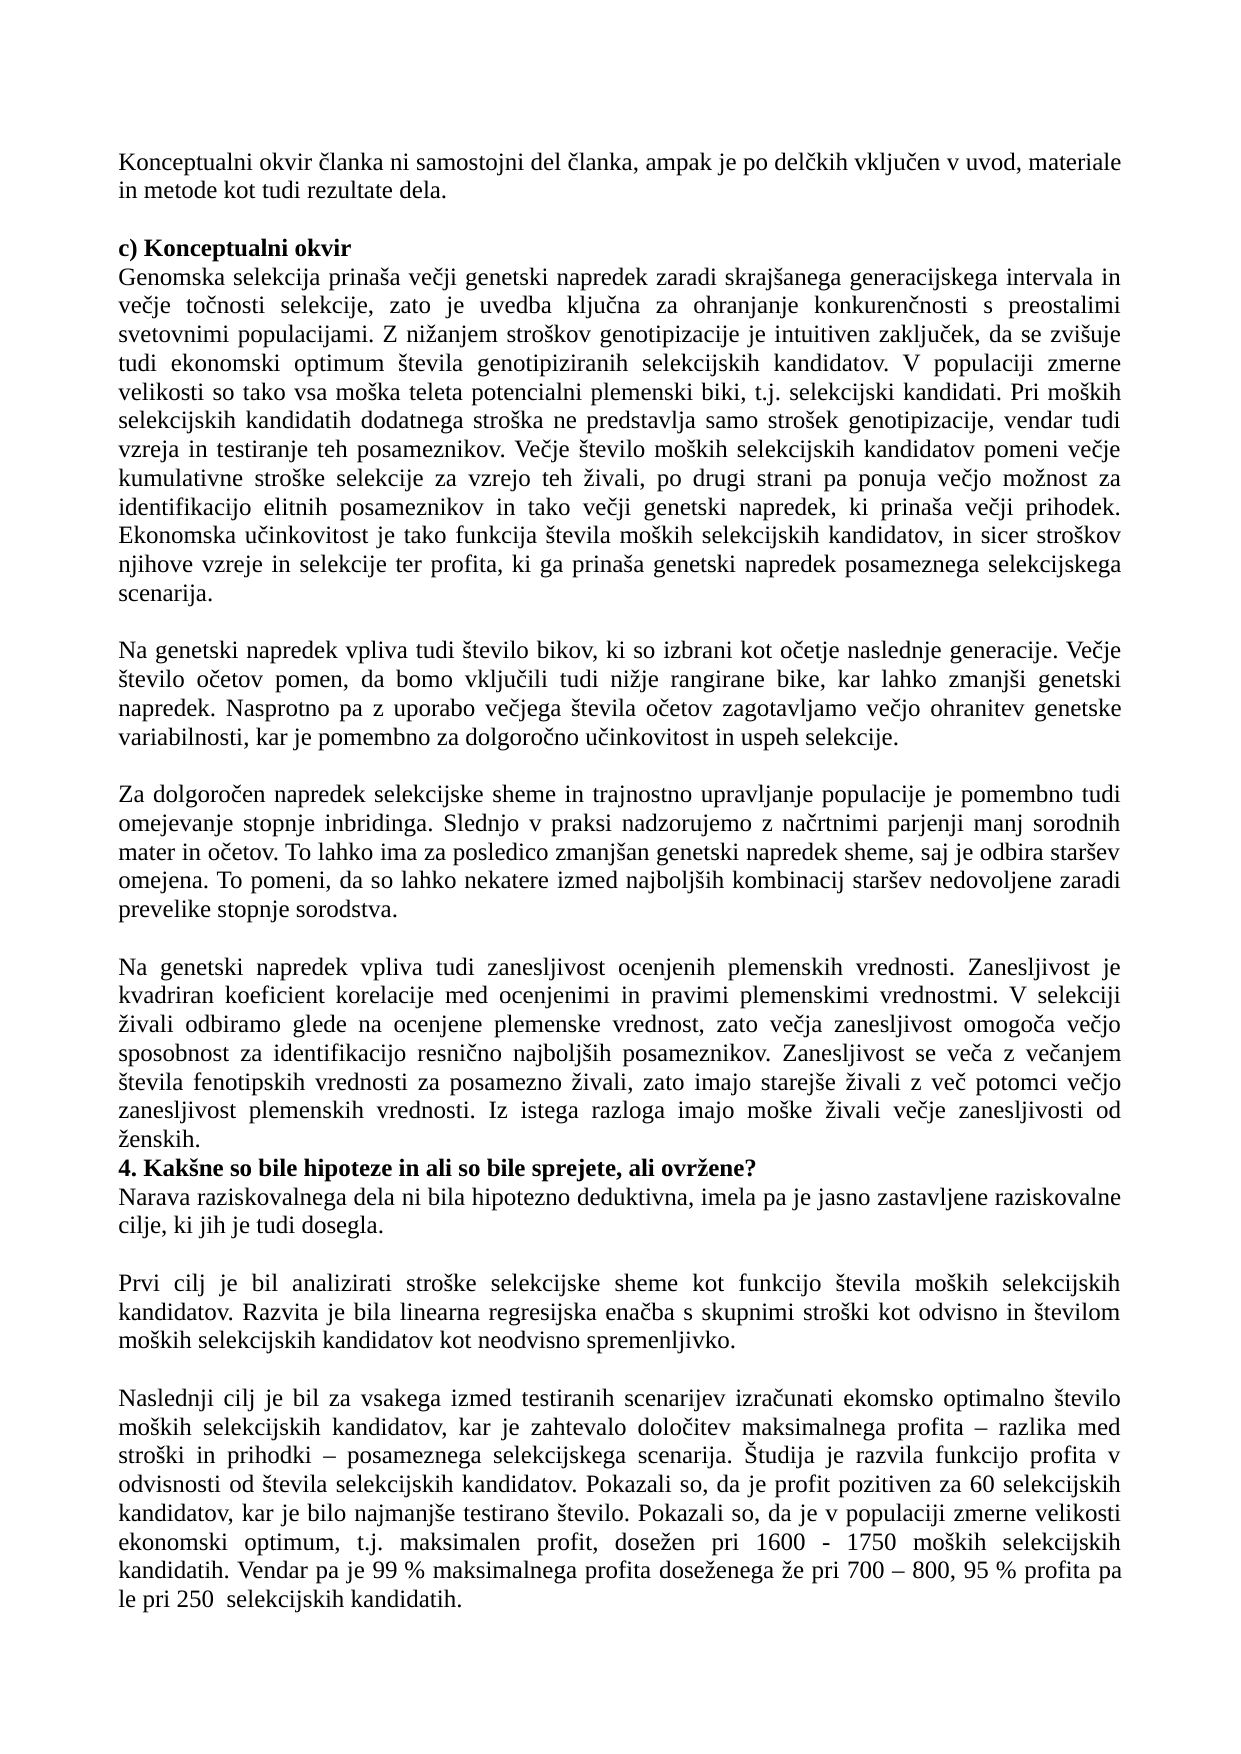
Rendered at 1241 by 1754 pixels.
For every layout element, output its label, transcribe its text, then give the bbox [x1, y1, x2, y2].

text Za dolgoročen napredek selekcijske sheme in trajnostno upravljanje populacije je pomembno tudi omejevanje stopnje inbridinga. Slednjo v praksi nadzorujemo z načrtnimi parjenji manj sorodnih mater in očetov. To lahko ima za posledico zmanjšan genetski napredek sheme, saj je odbira staršev omejena. To pomeni, da so lahko nekatere izmed najboljših kombinacij staršev nedovoljene zaradi prevelike stopnje sorodstva. [118, 779, 1122, 923]
text c) Konceptualni okvir [118, 233, 1122, 262]
text Genomska selekcija prinaša večji genetski napredek zaradi skrajšanega generacijskega intervala in večje točnosti selekcije, zato je uvedba ključna za ohranjanje konkurenčnosti s preostalimi svetovnimi populacijami. Z nižanjem stroškov genotipizacije je intuitiven zaključek, da se zvišuje tudi ekonomski optimum števila genotipiziranih selekcijskih kandidatov. V populaciji zmerne velikosti so tako vsa moška teleta potencialni plemenski biki, t.j. selekcijski kandidati. Pri moških selekcijskih kandidatih dodatnega stroška ne predstavlja samo strošek genotipizacije, vendar tudi vzreja in testiranje teh posameznikov. Večje število moških selekcijskih kandidatov pomeni večje kumulativne stroške selekcije za vzrejo teh živali, po drugi strani pa ponuja večjo možnost za identifikacijo elitnih posameznikov in tako večji genetski napredek, ki prinaša večji prihodek. Ekonomska učinkovitost je tako funkcija števila moških selekcijskih kandidatov, in sicer stroškov njihove vzreje in selekcije ter profita, ki ga prinaša genetski napredek posameznega selekcijskega scenarija. [118, 262, 1122, 607]
text Na genetski napredek vpliva tudi zanesljivost ocenjenih plemenskih vrednosti. Zanesljivost je kvadriran koeficient korelacije med ocenjenimi in pravimi plemenskimi vrednostmi. V selekciji živali odbiramo glede na ocenjene plemenske vrednost, zato večja zanesljivost omogoča večjo sposobnost za identifikacijo resnično najboljših posameznikov. Zanesljivost se veča z večanjem števila fenotipskih vrednosti za posamezno živali, zato imajo starejše živali z več potomci večjo zanesljivost plemenskih vrednosti. Iz istega razloga imajo moške živali večje zanesljivosti od ženskih. [118, 952, 1122, 1153]
text Prvi cilj je bil analizirati stroške selekcijske sheme kot funkcijo števila moških selekcijskih kandidatov. Razvita je bila linearna regresijska enačba s skupnimi stroški kot odvisno in številom moških selekcijskih kandidatov kot neodvisno spremenljivko. [118, 1268, 1122, 1354]
text Konceptualni okvir članka ni samostojni del članka, ampak je po delčkih vključen v uvod, materiale in metode kot tudi rezultate dela. [118, 147, 1122, 204]
text 4. Kakšne so bile hipoteze in ali so bile sprejete, ali ovržene? [118, 1153, 1122, 1182]
text Naslednji cilj je bil za vsakega izmed testiranih scenarijev izračunati ekomsko optimalno število moških selekcijskih kandidatov, kar je zahtevalo določitev maksimalnega profita – razlika med stroški in prihodki – posameznega selekcijskega scenarija. Študija je razvila funkcijo profita v odvisnosti od števila selekcijskih kandidatov. Pokazali so, da je profit pozitiven za 60 selekcijskih kandidatov, kar je bilo najmanjše testirano število. Pokazali so, da je v populaciji zmerne velikosti ekonomski optimum, t.j. maksimalen profit, dosežen pri 1600 - 1750 moških selekcijskih kandidatih. Vendar pa je 99 % maksimalnega profita doseženega že pri 700 – 800, 95 % profita pa le pri 250 selekcijskih kandidatih. [118, 1383, 1122, 1613]
text Narava raziskovalnega dela ni bila hipotezno deduktivna, imela pa je jasno zastavljene raziskovalne cilje, ki jih je tudi dosegla. [118, 1182, 1122, 1239]
text Na genetski napredek vpliva tudi število bikov, ki so izbrani kot očetje naslednje generacije. Večje število očetov pomen, da bomo vključili tudi nižje rangirane bike, kar lahko zmanjši genetski napredek. Nasprotno pa z uporabo večjega števila očetov zagotavljamo večjo ohranitev genetske variabilnosti, kar je pomembno za dolgoročno učinkovitost in uspeh selekcije. [118, 636, 1122, 751]
